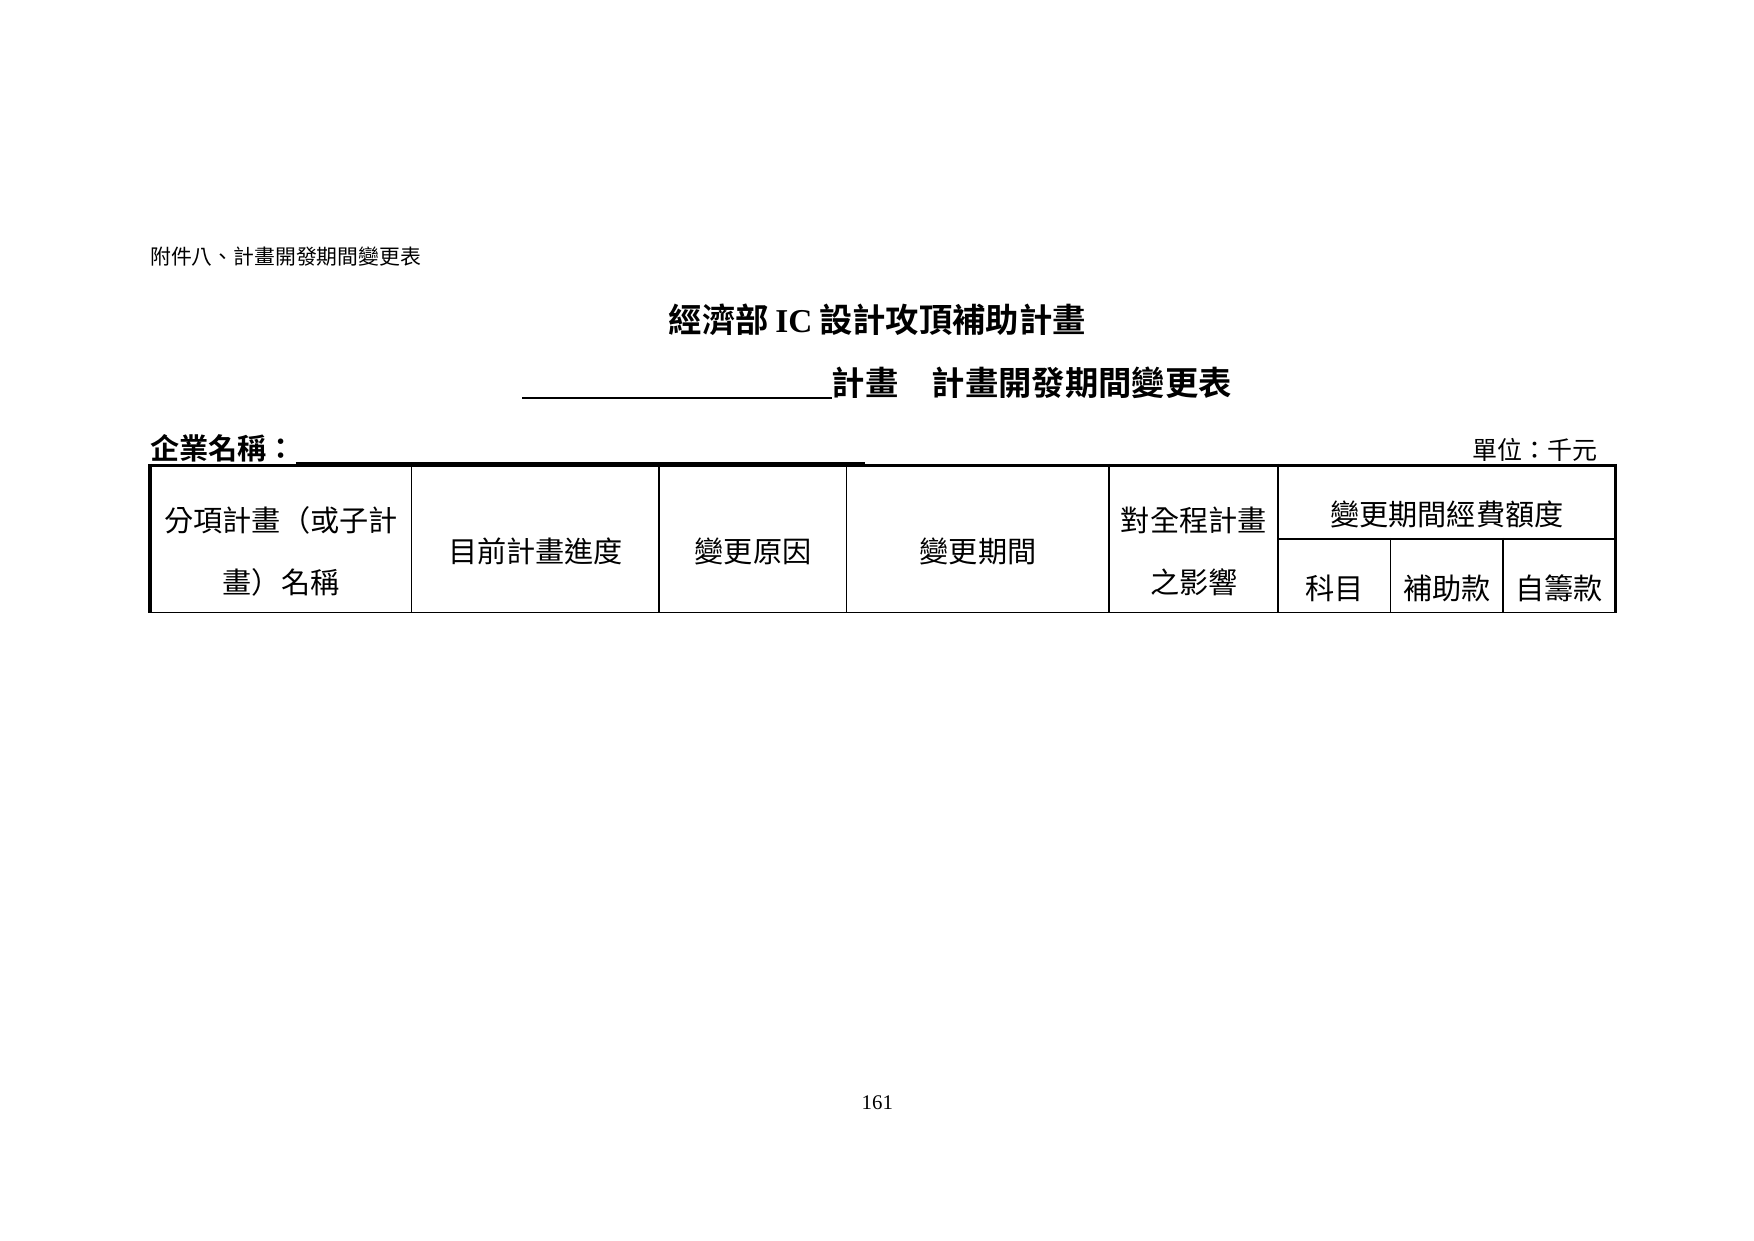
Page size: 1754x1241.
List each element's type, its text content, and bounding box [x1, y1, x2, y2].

text 企業名稱： 單位：千元 [150, 401, 1604, 464]
text 經濟部IC設計攻頂補助計畫 [150, 276, 1604, 339]
table_header 變更期間經費額度 [1279, 467, 1614, 538]
text 計畫 計畫開發期間變更表 [150, 339, 1604, 401]
table_header 分項計畫（或子計畫）名稱 [152, 467, 411, 612]
text 附件八、計畫開發期間變更表 [150, 214, 1604, 276]
table_header 變更期間 [847, 467, 1108, 612]
table_cell 補助款 [1391, 540, 1502, 612]
table_cell 自籌款 [1504, 540, 1614, 612]
table_header 目前計畫進度 [412, 467, 658, 612]
table_header 變更原因 [660, 467, 846, 612]
table_header 對全程計畫之影響 [1110, 467, 1277, 612]
table_cell 科目 [1279, 540, 1390, 612]
